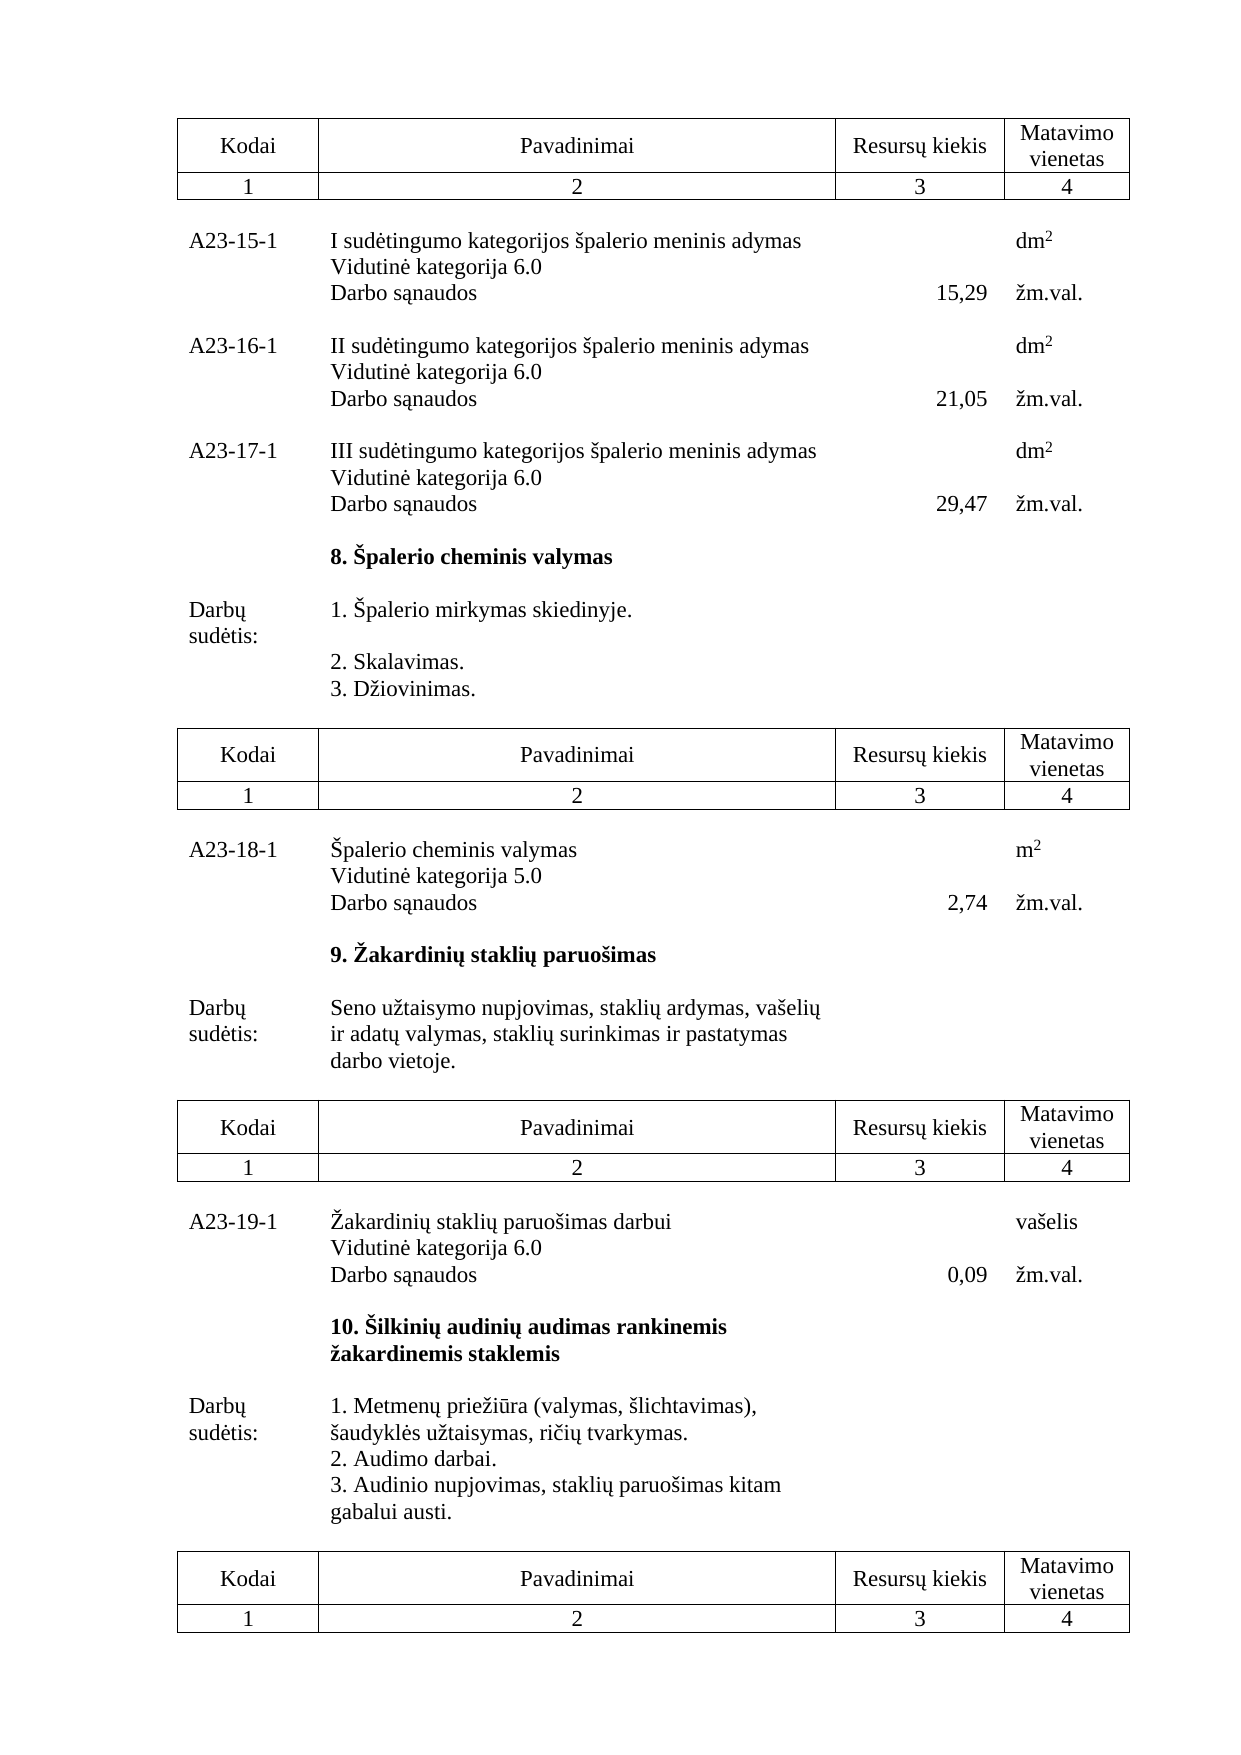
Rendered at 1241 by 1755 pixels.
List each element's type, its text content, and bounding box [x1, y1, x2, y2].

table_cell Pavadinimai [319, 729, 835, 781]
table_cell [1004, 1234, 1129, 1261]
table_cell dm2 [1004, 227, 1129, 253]
table_cell 4 [1005, 1154, 1129, 1181]
table_cell [177, 517, 319, 543]
table_cell 9. Žakardinių staklių paruošimas [319, 941, 836, 968]
table_cell Vidutinė kategorija 5.0 [319, 862, 836, 889]
table_cell [836, 1073, 1004, 1099]
table_cell Matavimo vienetas [1005, 1552, 1129, 1604]
table_cell [177, 1366, 319, 1392]
table_cell Pavadinimai [319, 119, 835, 172]
table_cell [177, 1261, 319, 1287]
table_cell [1004, 648, 1129, 675]
table_cell II sudėtingumo kategorijos špalerio meninis adymas [319, 332, 836, 358]
table_cell 8. Špalerio cheminis valymas [319, 543, 836, 569]
table_cell dm2 [1004, 332, 1129, 358]
table_cell [1004, 569, 1129, 596]
table_cell [177, 490, 319, 517]
table_cell [177, 1314, 319, 1366]
table_cell [319, 1073, 836, 1099]
table_cell [1004, 1472, 1129, 1524]
table_cell [177, 359, 319, 385]
table_cell [319, 1287, 836, 1313]
table_cell Darbo sąnaudos [319, 385, 836, 411]
table_cell 1 [178, 782, 318, 808]
table_cell 1. Špalerio mirkymas skiedinyje. [319, 596, 836, 648]
table_cell [836, 836, 1004, 862]
table_cell [836, 675, 1004, 701]
table_cell [1004, 1182, 1129, 1208]
table_cell [177, 1073, 319, 1099]
table_cell [177, 968, 319, 994]
table_cell [319, 411, 836, 437]
table_cell [177, 1234, 319, 1261]
table_cell vašelis [1004, 1208, 1129, 1234]
table_cell [1004, 464, 1129, 490]
table_cell 3 [836, 1605, 1004, 1632]
table_cell [177, 915, 319, 941]
table_cell [177, 1524, 319, 1551]
table_cell [836, 1472, 1004, 1524]
table_cell Darbo sąnaudos [319, 490, 836, 517]
table_cell [1004, 1287, 1129, 1313]
table_cell [836, 253, 1004, 279]
table_cell žm.val. [1004, 889, 1129, 915]
table_cell Žakardinių staklių paruošimas darbui [319, 1208, 836, 1234]
table_cell 4 [1005, 1605, 1129, 1632]
table_cell Resursų kiekis [836, 729, 1004, 781]
table_cell [177, 569, 319, 596]
table_cell [836, 464, 1004, 490]
table_cell [836, 1287, 1004, 1313]
table_cell [1004, 1073, 1129, 1099]
table_cell [319, 1366, 836, 1392]
table_cell [177, 1472, 319, 1524]
table_cell [319, 569, 836, 596]
table_cell [1004, 994, 1129, 1073]
table_cell [319, 701, 836, 727]
table_cell [1004, 200, 1129, 227]
table_cell 3. Džiovinimas. [319, 675, 836, 701]
table_cell [836, 862, 1004, 889]
table_cell [177, 941, 319, 968]
table_cell [319, 968, 836, 994]
table_cell Darbo sąnaudos [319, 279, 836, 306]
table_cell Darbų sudėtis: [177, 596, 319, 648]
table_cell [836, 438, 1004, 464]
table_cell [177, 1445, 319, 1472]
table_cell 2 [319, 173, 835, 199]
table_cell 2 [319, 1154, 835, 1181]
table_cell [319, 306, 836, 332]
table_cell 2 [319, 782, 835, 808]
table_cell [836, 1393, 1004, 1445]
table_cell [1004, 543, 1129, 569]
table_cell Kodai [178, 119, 318, 172]
table_cell [177, 1287, 319, 1313]
table_cell [1004, 701, 1129, 727]
table_cell [1004, 253, 1129, 279]
table_cell [836, 1445, 1004, 1472]
table_cell [836, 596, 1004, 648]
table_cell [1004, 596, 1129, 648]
table_cell [1004, 1366, 1129, 1392]
table_cell 2. Audimo darbai. [319, 1445, 836, 1472]
table_cell [836, 411, 1004, 437]
table_cell [1004, 968, 1129, 994]
table_cell 21,05 [836, 385, 1004, 411]
table_cell [177, 1182, 319, 1208]
table_cell Darbų sudėtis: [177, 1393, 319, 1445]
table_cell Resursų kiekis [836, 119, 1004, 172]
table_cell Pavadinimai [319, 1552, 835, 1604]
table_cell [836, 1314, 1004, 1366]
table_cell [836, 306, 1004, 332]
table_cell 29,47 [836, 490, 1004, 517]
table_cell [836, 648, 1004, 675]
table_cell [1004, 675, 1129, 701]
table_cell A23-16-1 [177, 332, 319, 358]
table_cell [836, 332, 1004, 358]
table_cell [177, 543, 319, 569]
table_cell [836, 359, 1004, 385]
table_cell [1004, 1393, 1129, 1445]
table_cell [836, 227, 1004, 253]
table_cell [177, 862, 319, 889]
table_cell [177, 810, 319, 836]
table_cell dm2 [1004, 438, 1129, 464]
table_cell 1. Metmenų priežiūra (valymas, šlichtavimas), šaudyklės užtaisymas, ričių tvarkymas. [319, 1393, 836, 1445]
table_cell [319, 1524, 836, 1551]
table_cell [1004, 1314, 1129, 1366]
table_cell žm.val. [1004, 1261, 1129, 1287]
table_cell [1004, 1524, 1129, 1551]
table_cell [177, 648, 319, 675]
table_cell [177, 200, 319, 227]
table_cell žm.val. [1004, 490, 1129, 517]
table_cell Kodai [178, 729, 318, 781]
table_cell [177, 385, 319, 411]
table_cell [177, 253, 319, 279]
table_cell [1004, 306, 1129, 332]
table_cell [177, 701, 319, 727]
table_cell A23-18-1 [177, 836, 319, 862]
table_cell Matavimo vienetas [1005, 119, 1129, 172]
table_cell III sudėtingumo kategorijos špalerio meninis adymas [319, 438, 836, 464]
table_cell [319, 200, 836, 227]
table_cell [319, 1182, 836, 1208]
table_cell Seno užtaisymo nupjovimas, staklių ardymas, vašelių ir adatų valymas, staklių surinkimas ir pastatymas darbo vietoje. [319, 994, 836, 1073]
table_cell Darbo sąnaudos [319, 889, 836, 915]
table_cell Matavimo vienetas [1005, 729, 1129, 781]
table_cell [836, 915, 1004, 941]
table_cell [177, 464, 319, 490]
table_cell Darbų sudėtis: [177, 994, 319, 1073]
table_cell Vidutinė kategorija 6.0 [319, 464, 836, 490]
table_cell [1004, 810, 1129, 836]
table_cell 2. Skalavimas. [319, 648, 836, 675]
table_cell 3 [836, 173, 1004, 199]
table_cell [1004, 941, 1129, 968]
table_cell 3 [836, 782, 1004, 808]
table_cell Vidutinė kategorija 6.0 [319, 1234, 836, 1261]
table_cell [836, 1234, 1004, 1261]
table_cell 3. Audinio nupjovimas, staklių paruošimas kitam gabalui austi. [319, 1472, 836, 1524]
table_cell [177, 306, 319, 332]
table_cell 2 [319, 1605, 835, 1632]
table_cell [1004, 915, 1129, 941]
table_cell [836, 1366, 1004, 1392]
table_cell [836, 810, 1004, 836]
table_cell Vidutinė kategorija 6.0 [319, 253, 836, 279]
table_cell [836, 1208, 1004, 1234]
table_cell [1004, 1445, 1129, 1472]
table_cell 4 [1005, 782, 1129, 808]
table_cell 1 [178, 1605, 318, 1632]
table_cell [1004, 359, 1129, 385]
table_cell [177, 889, 319, 915]
table_cell A23-15-1 [177, 227, 319, 253]
table_cell 0,09 [836, 1261, 1004, 1287]
table_cell 2,74 [836, 889, 1004, 915]
table_cell [836, 1524, 1004, 1551]
table_cell Resursų kiekis [836, 1552, 1004, 1604]
table_cell Resursų kiekis [836, 1101, 1004, 1153]
table_cell [1004, 862, 1129, 889]
table_cell [1004, 411, 1129, 437]
table_cell [177, 675, 319, 701]
table_cell 15,29 [836, 279, 1004, 306]
table_cell Matavimo vienetas [1005, 1101, 1129, 1153]
table_cell [319, 915, 836, 941]
table_cell [319, 517, 836, 543]
table_cell [836, 941, 1004, 968]
table_cell Vidutinė kategorija 6.0 [319, 359, 836, 385]
table_cell Špalerio cheminis valymas [319, 836, 836, 862]
table_cell Kodai [178, 1552, 318, 1604]
table_cell m2 [1004, 836, 1129, 862]
table_cell 3 [836, 1154, 1004, 1181]
table_cell Pavadinimai [319, 1101, 835, 1153]
table_cell [836, 968, 1004, 994]
table_cell 4 [1005, 173, 1129, 199]
table_cell [319, 810, 836, 836]
table_cell [836, 569, 1004, 596]
table_cell 1 [178, 1154, 318, 1181]
table_cell [1004, 517, 1129, 543]
table_cell A23-19-1 [177, 1208, 319, 1234]
table_cell [177, 411, 319, 437]
table_cell [836, 994, 1004, 1073]
table_cell [836, 200, 1004, 227]
table_cell žm.val. [1004, 385, 1129, 411]
table_cell [836, 1182, 1004, 1208]
table_cell Kodai [178, 1101, 318, 1153]
table_cell [836, 543, 1004, 569]
table_cell A23-17-1 [177, 438, 319, 464]
table_cell [836, 701, 1004, 727]
table_cell I sudėtingumo kategorijos špalerio meninis adymas [319, 227, 836, 253]
table_cell 1 [178, 173, 318, 199]
table_cell 10. Šilkinių audinių audimas rankinemis žakardinemis staklemis [319, 1314, 836, 1366]
table_cell [177, 279, 319, 306]
table_cell žm.val. [1004, 279, 1129, 306]
table_cell [836, 517, 1004, 543]
table_cell Darbo sąnaudos [319, 1261, 836, 1287]
